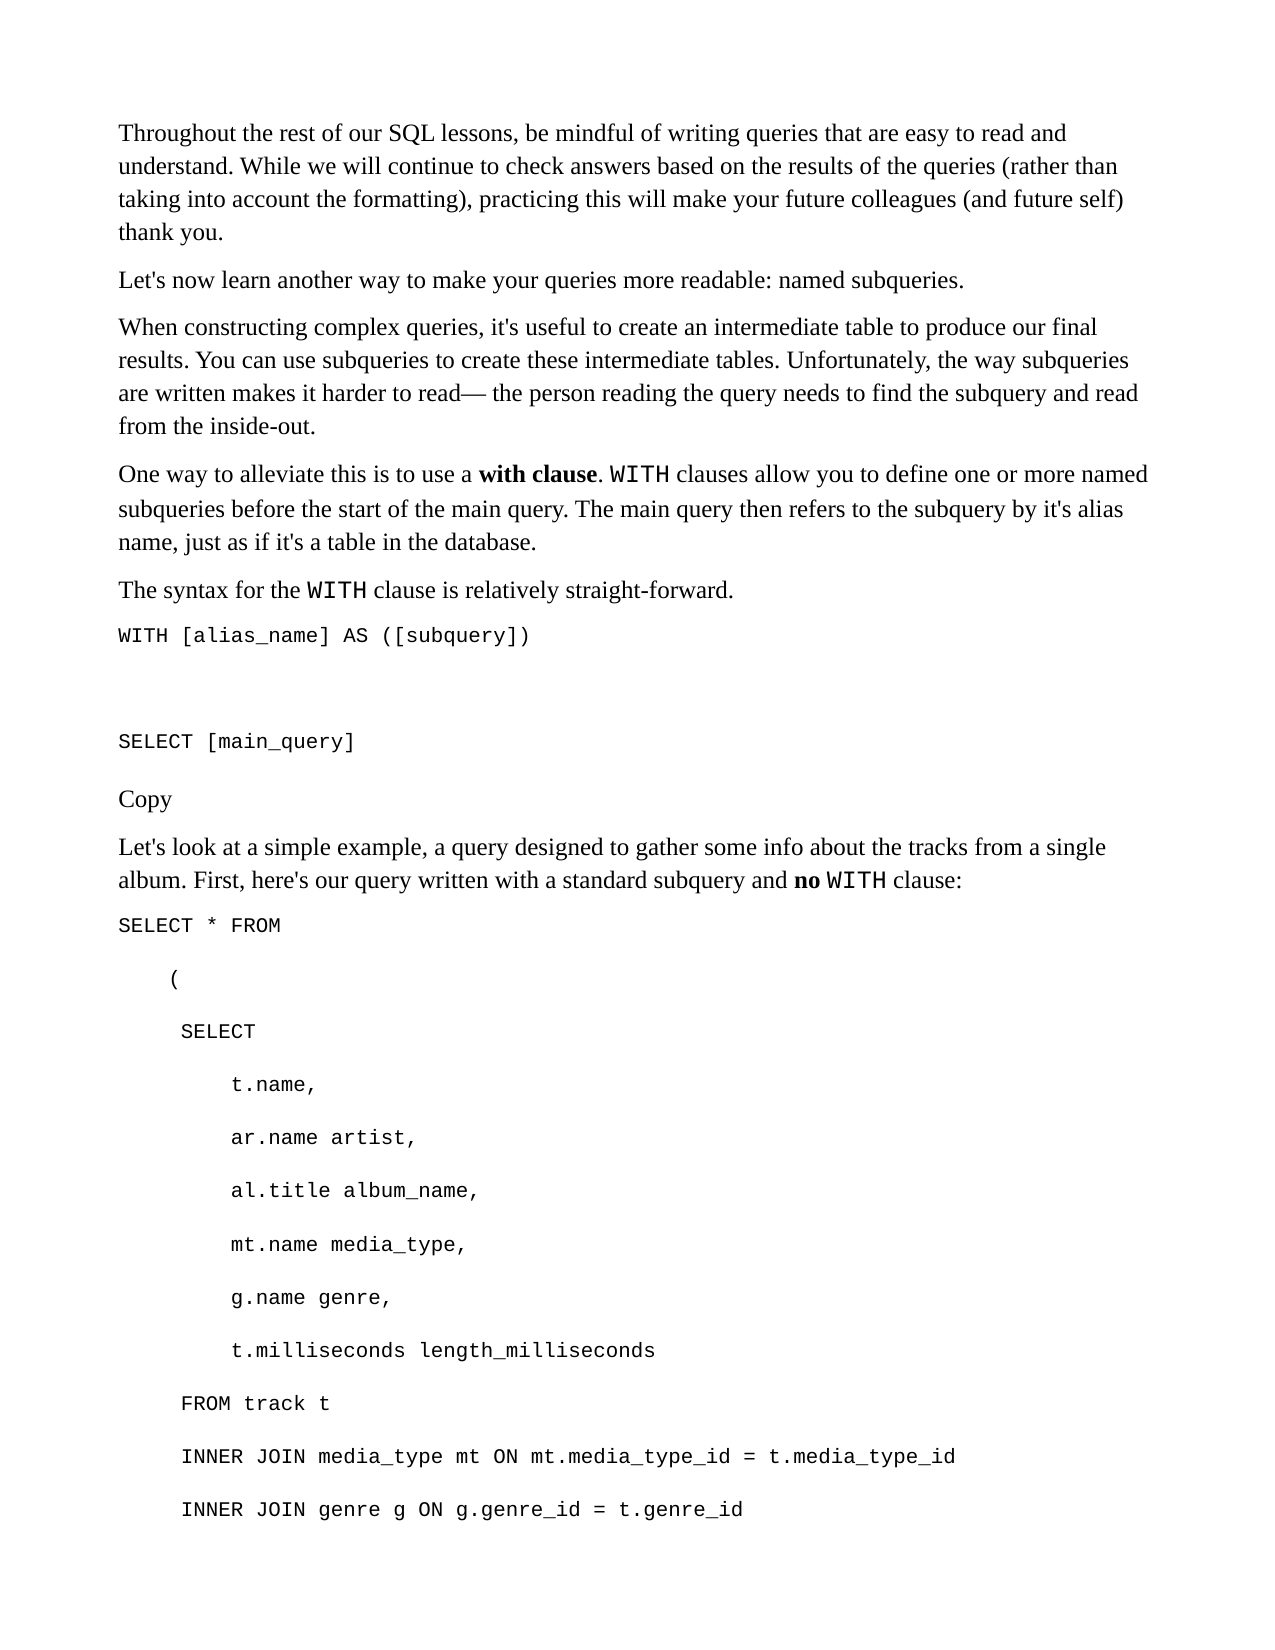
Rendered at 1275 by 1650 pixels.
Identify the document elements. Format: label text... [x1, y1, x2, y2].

text SELECT [main_query] [118, 731, 1157, 755]
text ( [118, 968, 1157, 992]
text When constructing complex queries, it's useful to create an intermediate table to produce our final results. You can use subqueries to create these intermediate tables. Unfortunately, the way subqueries are written makes it harder to read— the person reading the query needs to find the subquery and read from the inside-out. [118, 312, 1157, 440]
text Copy [118, 784, 1157, 813]
text WITH [alias_name] AS ([subquery]) [118, 625, 1157, 648]
text t.milliseconds length_milliseconds [118, 1340, 1157, 1363]
text al.title album_name, [118, 1180, 1157, 1204]
text One way to alleviate this is to use a with clause. WITH clauses allow you to define one or more named subqueries before the start of the main query. The main query then refers to the subquery by it's alias name, just as if it's a table in the database. [118, 459, 1157, 556]
text mt.name media_type, [118, 1233, 1157, 1257]
text Throughout the rest of our SQL lessons, be mindful of writing queries that are easy to read and understand. While we will continue to check answers based on the results of the queries (rather than taking into account the formatting), practicing this will make your future colleagues (and future self) thank you. [118, 118, 1157, 246]
text Let's look at a simple example, a query designed to gather some info about the tracks from a single album. First, here's our query written with a standard subquery and no WITH clause: [118, 832, 1157, 896]
text INNER JOIN media_type mt ON mt.media_type_id = t.media_type_id [118, 1446, 1157, 1470]
text INNER JOIN genre g ON g.genre_id = t.genre_id [118, 1499, 1157, 1523]
text FROM track t [118, 1393, 1157, 1417]
text SELECT [118, 1021, 1157, 1045]
text ar.name artist, [118, 1127, 1157, 1151]
text Let's now learn another way to make your queries more readable: named subqueries. [118, 265, 1157, 293]
text ​ [118, 678, 1157, 702]
text SELECT * FROM [118, 915, 1157, 938]
text t.name, [118, 1074, 1157, 1098]
text The syntax for the WITH clause is relatively straight-forward. [118, 575, 1157, 606]
text g.name genre, [118, 1287, 1157, 1310]
